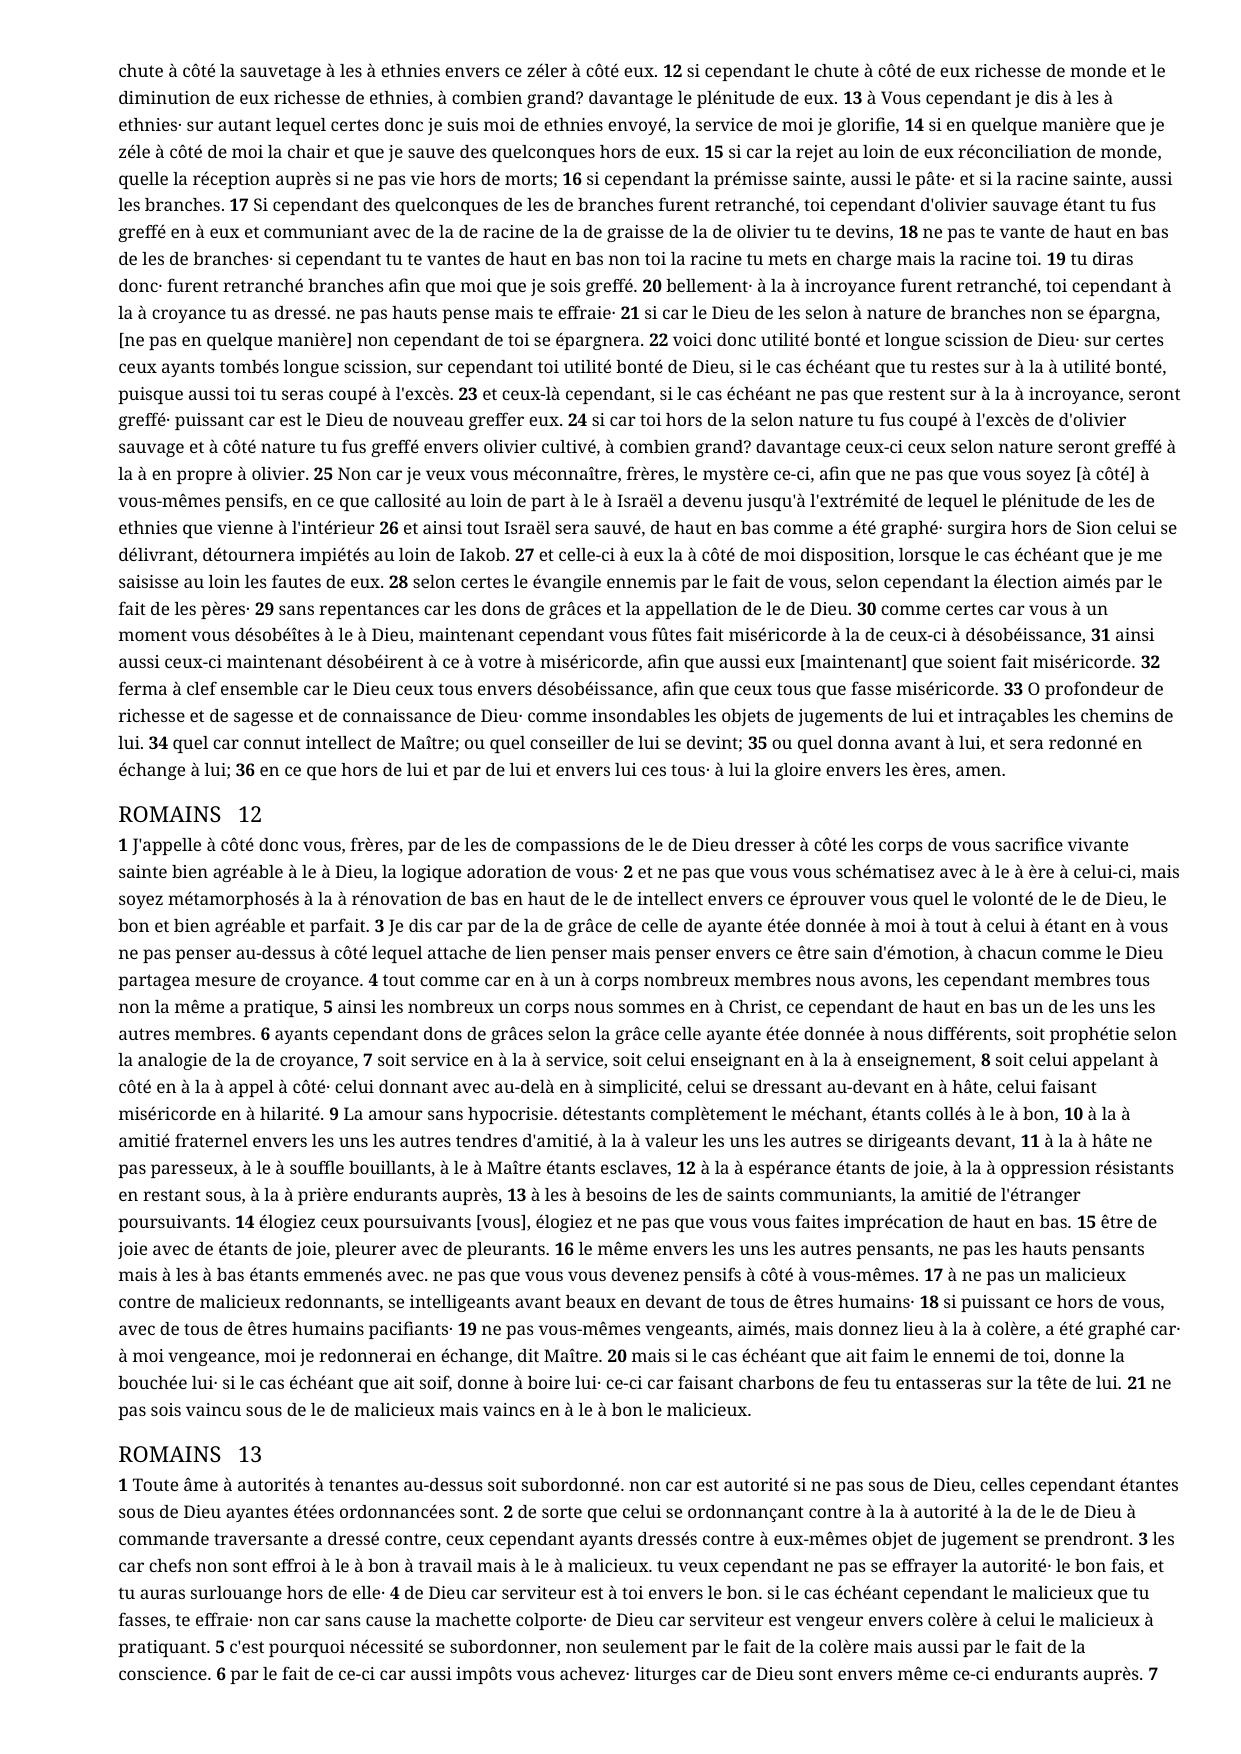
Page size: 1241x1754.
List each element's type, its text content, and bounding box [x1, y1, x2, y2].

text ROMAINS 13 [118, 1439, 1181, 1469]
text chute à côté la sauvetage à les à ethnies envers ce zéler à côté eux. 12 si cependant le chute à côté de eux richesse de monde et le diminution de eux richesse de ethnies, à combien grand? davantage le plénitude de eux. 13 à Vous cependant je dis à les à ethnies· sur autant lequel certes donc je suis moi de ethnies envoyé, la service de moi je glorifie, 14 si en quelque manière que je zéle à côté de moi la chair et que je sauve des quelconques hors de eux. 15 si car la rejet au loin de eux réconciliation de monde, quelle la réception auprès si ne pas vie hors de morts; 16 si cependant la prémisse sainte, aussi le pâte· et si la racine sainte, aussi les branches. 17 Si cependant des quelconques de les de branches furent retranché, toi cependant d'olivier sauvage étant tu fus greffé en à eux et communiant avec de la de racine de la de graisse de la de olivier tu te devins, 18 ne pas te vante de haut en bas de les de branches· si cependant tu te vantes de haut en bas non toi la racine tu mets en charge mais la racine toi. 19 tu diras donc· furent retranché branches afin que moi que je sois greffé. 20 bellement· à la à incroyance furent retranché, toi cependant à la à croyance tu as dressé. ne pas hauts pense mais te effraie· 21 si car le Dieu de les selon à nature de branches non se épargna, [ne pas en quelque manière] non cependant de toi se épargnera. 22 voici donc utilité bonté et longue scission de Dieu· sur certes ceux ayants tombés longue scission, sur cependant toi utilité bonté de Dieu, si le cas échéant que tu restes sur à la à utilité bonté, puisque aussi toi tu seras coupé à l'excès. 23 et ceux-là cependant, si le cas échéant ne pas que restent sur à la à incroyance, seront greffé· puissant car est le Dieu de nouveau greffer eux. 24 si car toi hors de la selon nature tu fus coupé à l'excès de d'olivier sauvage et à côté nature tu fus greffé envers olivier cultivé, à combien grand? davantage ceux-ci ceux selon nature seront greffé à la à en propre à olivier. 25 Non car je veux vous méconnaître, frères, le mystère ce-ci, afin que ne pas que vous soyez [à côté] à vous-mêmes pensifs, en ce que callosité au loin de part à le à Israël a devenu jusqu'à l'extrémité de lequel le plénitude de les de ethnies que vienne à l'intérieur 26 et ainsi tout Israël sera sauvé, de haut en bas comme a été graphé· surgira hors de Sion celui se délivrant, détournera impiétés au loin de Iakob. 27 et celle-ci à eux la à côté de moi disposition, lorsque le cas échéant que je me saisisse au loin les fautes de eux. 28 selon certes le évangile ennemis par le fait de vous, selon cependant la élection aimés par le fait de les pères· 29 sans repentances car les dons de grâces et la appellation de le de Dieu. 30 comme certes car vous à un moment vous désobéîtes à le à Dieu, maintenant cependant vous fûtes fait miséricorde à la de ceux-ci à désobéissance, 31 ainsi aussi ceux-ci maintenant désobéirent à ce à votre à miséricorde, afin que aussi eux [maintenant] que soient fait miséricorde. 32 ferma à clef ensemble car le Dieu ceux tous envers désobéissance, afin que ceux tous que fasse miséricorde. 33 O profondeur de richesse et de sagesse et de connaissance de Dieu· comme insondables les objets de jugements de lui et intraçables les chemins de lui. 34 quel car connut intellect de Maître; ou quel conseiller de lui se devint; 35 ou quel donna avant à lui, et sera redonné en échange à lui; 36 en ce que hors de lui et par de lui et envers lui ces tous· à lui la gloire envers les ères, amen. [118, 59, 1181, 781]
text ROMAINS 12 [118, 799, 1181, 829]
text 1 J'appelle à côté donc vous, frères, par de les de compassions de le de Dieu dresser à côté les corps de vous sacrifice vivante sainte bien agréable à le à Dieu, la logique adoration de vous· 2 et ne pas que vous vous schématisez avec à le à ère à celui-ci, mais soyez métamorphosés à la à rénovation de bas en haut de le de intellect envers ce éprouver vous quel le volonté de le de Dieu, le bon et bien agréable et parfait. 3 Je dis car par de la de grâce de celle de ayante étée donnée à moi à tout à celui à étant en à vous ne pas penser au-dessus à côté lequel attache de lien penser mais penser envers ce être sain d'émotion, à chacun comme le Dieu partagea mesure de croyance. 4 tout comme car en à un à corps nombreux membres nous avons, les cependant membres tous non la même a pratique, 5 ainsi les nombreux un corps nous sommes en à Christ, ce cependant de haut en bas un de les uns les autres membres. 6 ayants cependant dons de grâces selon la grâce celle ayante étée donnée à nous différents, soit prophétie selon la analogie de la de croyance, 7 soit service en à la à service, soit celui enseignant en à la à enseignement, 8 soit celui appelant à côté en à la à appel à côté· celui donnant avec au-delà en à simplicité, celui se dressant au-devant en à hâte, celui faisant miséricorde en à hilarité. 9 La amour sans hypocrisie. détestants complètement le méchant, étants collés à le à bon, 10 à la à amitié fraternel envers les uns les autres tendres d'amitié, à la à valeur les uns les autres se dirigeants devant, 11 à la à hâte ne pas paresseux, à le à souffle bouillants, à le à Maître étants esclaves, 12 à la à espérance étants de joie, à la à oppression résistants en restant sous, à la à prière endurants auprès, 13 à les à besoins de les de saints communiants, la amitié de l'étranger poursuivants. 14 élogiez ceux poursuivants [vous], élogiez et ne pas que vous vous faites imprécation de haut en bas. 15 être de joie avec de étants de joie, pleurer avec de pleurants. 16 le même envers les uns les autres pensants, ne pas les hauts pensants mais à les à bas étants emmenés avec. ne pas que vous vous devenez pensifs à côté à vous-mêmes. 17 à ne pas un malicieux contre de malicieux redonnants, se intelligeants avant beaux en devant de tous de êtres humains· 18 si puissant ce hors de vous, avec de tous de êtres humains pacifiants· 19 ne pas vous-mêmes vengeants, aimés, mais donnez lieu à la à colère, a été graphé car· à moi vengeance, moi je redonnerai en échange, dit Maître. 20 mais si le cas échéant que ait faim le ennemi de toi, donne la bouchée lui· si le cas échéant que ait soif, donne à boire lui· ce-ci car faisant charbons de feu tu entasseras sur la tête de lui. 21 ne pas sois vaincu sous de le de malicieux mais vaincs en à le à bon le malicieux. [118, 833, 1181, 1421]
text 1 Toute âme à autorités à tenantes au-dessus soit subordonné. non car est autorité si ne pas sous de Dieu, celles cependant étantes sous de Dieu ayantes étées ordonnancées sont. 2 de sorte que celui se ordonnançant contre à la à autorité à la de le de Dieu à commande traversante a dressé contre, ceux cependant ayants dressés contre à eux-mêmes objet de jugement se prendront. 3 les car chefs non sont effroi à le à bon à travail mais à le à malicieux. tu veux cependant ne pas se effrayer la autorité· le bon fais, et tu auras surlouange hors de elle· 4 de Dieu car serviteur est à toi envers le bon. si le cas échéant cependant le malicieux que tu fasses, te effraie· non car sans cause la machette colporte· de Dieu car serviteur est vengeur envers colère à celui le malicieux à pratiquant. 5 c'est pourquoi nécessité se subordonner, non seulement par le fait de la colère mais aussi par le fait de la conscience. 6 par le fait de ce-ci car aussi impôts vous achevez· liturges car de Dieu sont envers même ce-ci endurants auprès. 7 [118, 1473, 1181, 1685]
